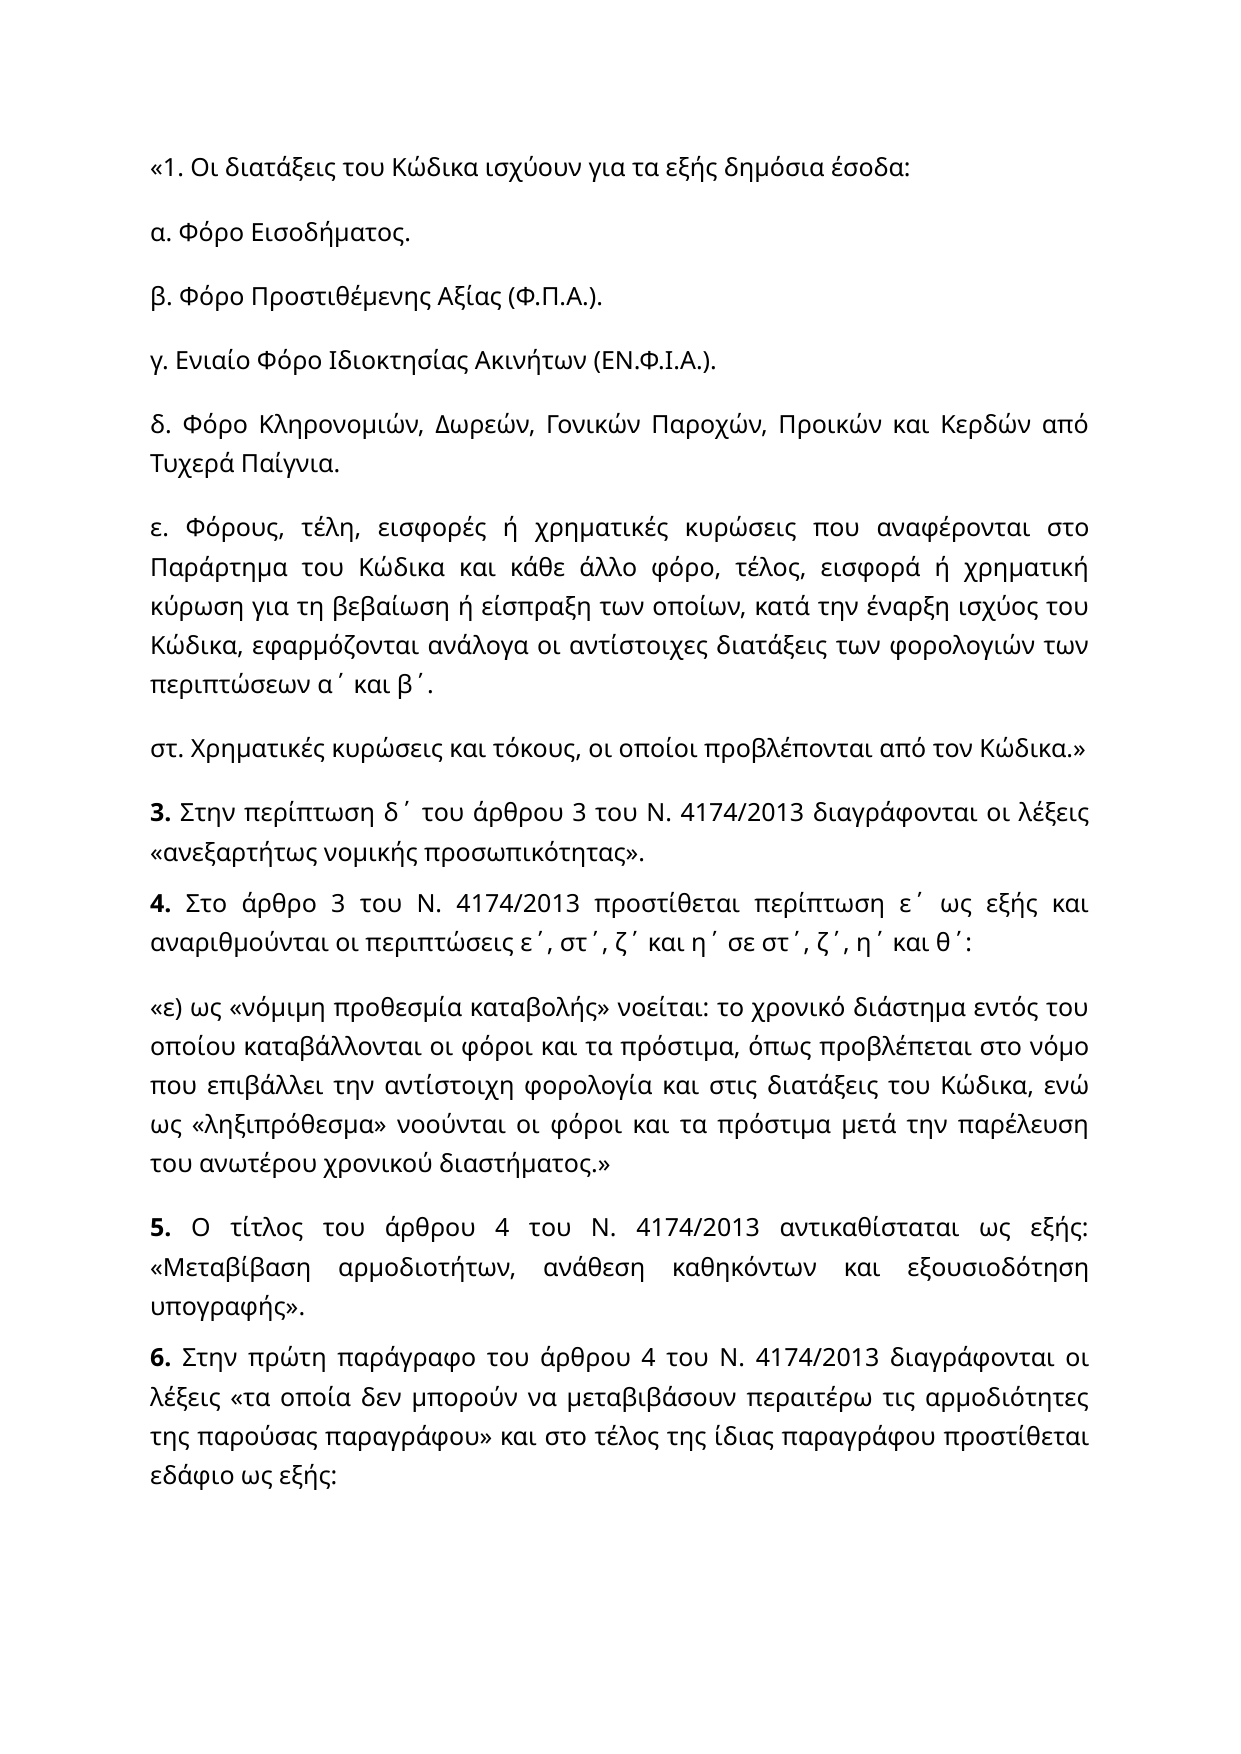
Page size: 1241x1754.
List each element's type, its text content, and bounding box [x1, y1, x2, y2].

text δ. Φόρο Κληρονομιών, Δωρεών, Γονικών Παροχών, Προικών και Κερδών από Τυχερά Παίγνια. [150, 407, 1090, 480]
text ε. Φόρους, τέλη, εισφορές ή χρηματικές κυρώσεις που αναφέρονται στο Παράρτημα του Κώδικα και κάθε άλλο φόρο, τέλος, εισφορά ή χρηματική κύρωση για τη βεβαίωση ή είσπραξη των οποίων, κατά την έναρξη ισχύος του Κώδικα, εφαρμόζονται ανάλογα οι αντίστοιχες διατάξεις των φορολογιών των περιπτώσεων α΄ και β΄. [150, 510, 1090, 701]
text στ. Χρηματικές κυρώσεις και τόκους, οι οποίοι προβλέπονται από τον Κώδικα.» [150, 731, 1090, 765]
text 4. Στο άρθρο 3 του Ν. 4174/2013 προστίθεται περίπτωση ε΄ ως εξής και αναριθμούνται οι περιπτώσεις ε΄, στ΄, ζ΄ και η΄ σε στ΄, ζ΄, η΄ και θ΄: [150, 886, 1090, 959]
text 6. Στην πρώτη παράγραφο του άρθρου 4 του Ν. 4174/2013 διαγράφονται οι λέξεις «τα οποία δεν μπορούν να μεταβιβάσουν περαιτέρω τις αρμοδιότητες της παρούσας παραγράφου» και στο τέλος της ίδιας παραγράφου προστίθεται εδάφιο ως εξής: [150, 1340, 1090, 1492]
text 3. Στην περίπτωση δ΄ του άρθρου 3 του Ν. 4174/2013 διαγράφονται οι λέξεις «ανεξαρτήτως νομικής προσωπικότητας». [150, 795, 1090, 868]
text β. Φόρο Προστιθέμενης Αξίας (Φ.Π.Α.). [150, 278, 1090, 312]
text γ. Ενιαίο Φόρο Ιδιοκτησίας Ακινήτων (ΕΝ.Φ.Ι.Α.). [150, 342, 1090, 377]
text α. Φόρο Εισοδήματος. [150, 214, 1090, 248]
text «1. Οι διατάξεις του Κώδικα ισχύουν για τα εξής δημόσια έσοδα: [150, 150, 1090, 184]
text «ε) ως «νόμιμη προθεσμία καταβολής» νοείται: το χρονικό διάστημα εντός του οποίου καταβάλλονται οι φόροι και τα πρόστιμα, όπως προβλέπεται στο νόμο που επιβάλλει την αντίστοιχη φορολογία και στις διατάξεις του Κώδικα, ενώ ως «ληξιπρόθεσμα» νοούνται οι φόροι και τα πρόστιμα μετά την παρέλευση του ανωτέρου χρονικού διαστήματος.» [150, 989, 1090, 1180]
text 5. O τίτλος του άρθρου 4 του Ν. 4174/2013 αντικαθίσταται ως εξής: «Μεταβίβαση αρμοδιοτήτων, ανάθεση καθηκόντων και εξουσιοδότηση υπογραφής». [150, 1210, 1090, 1322]
